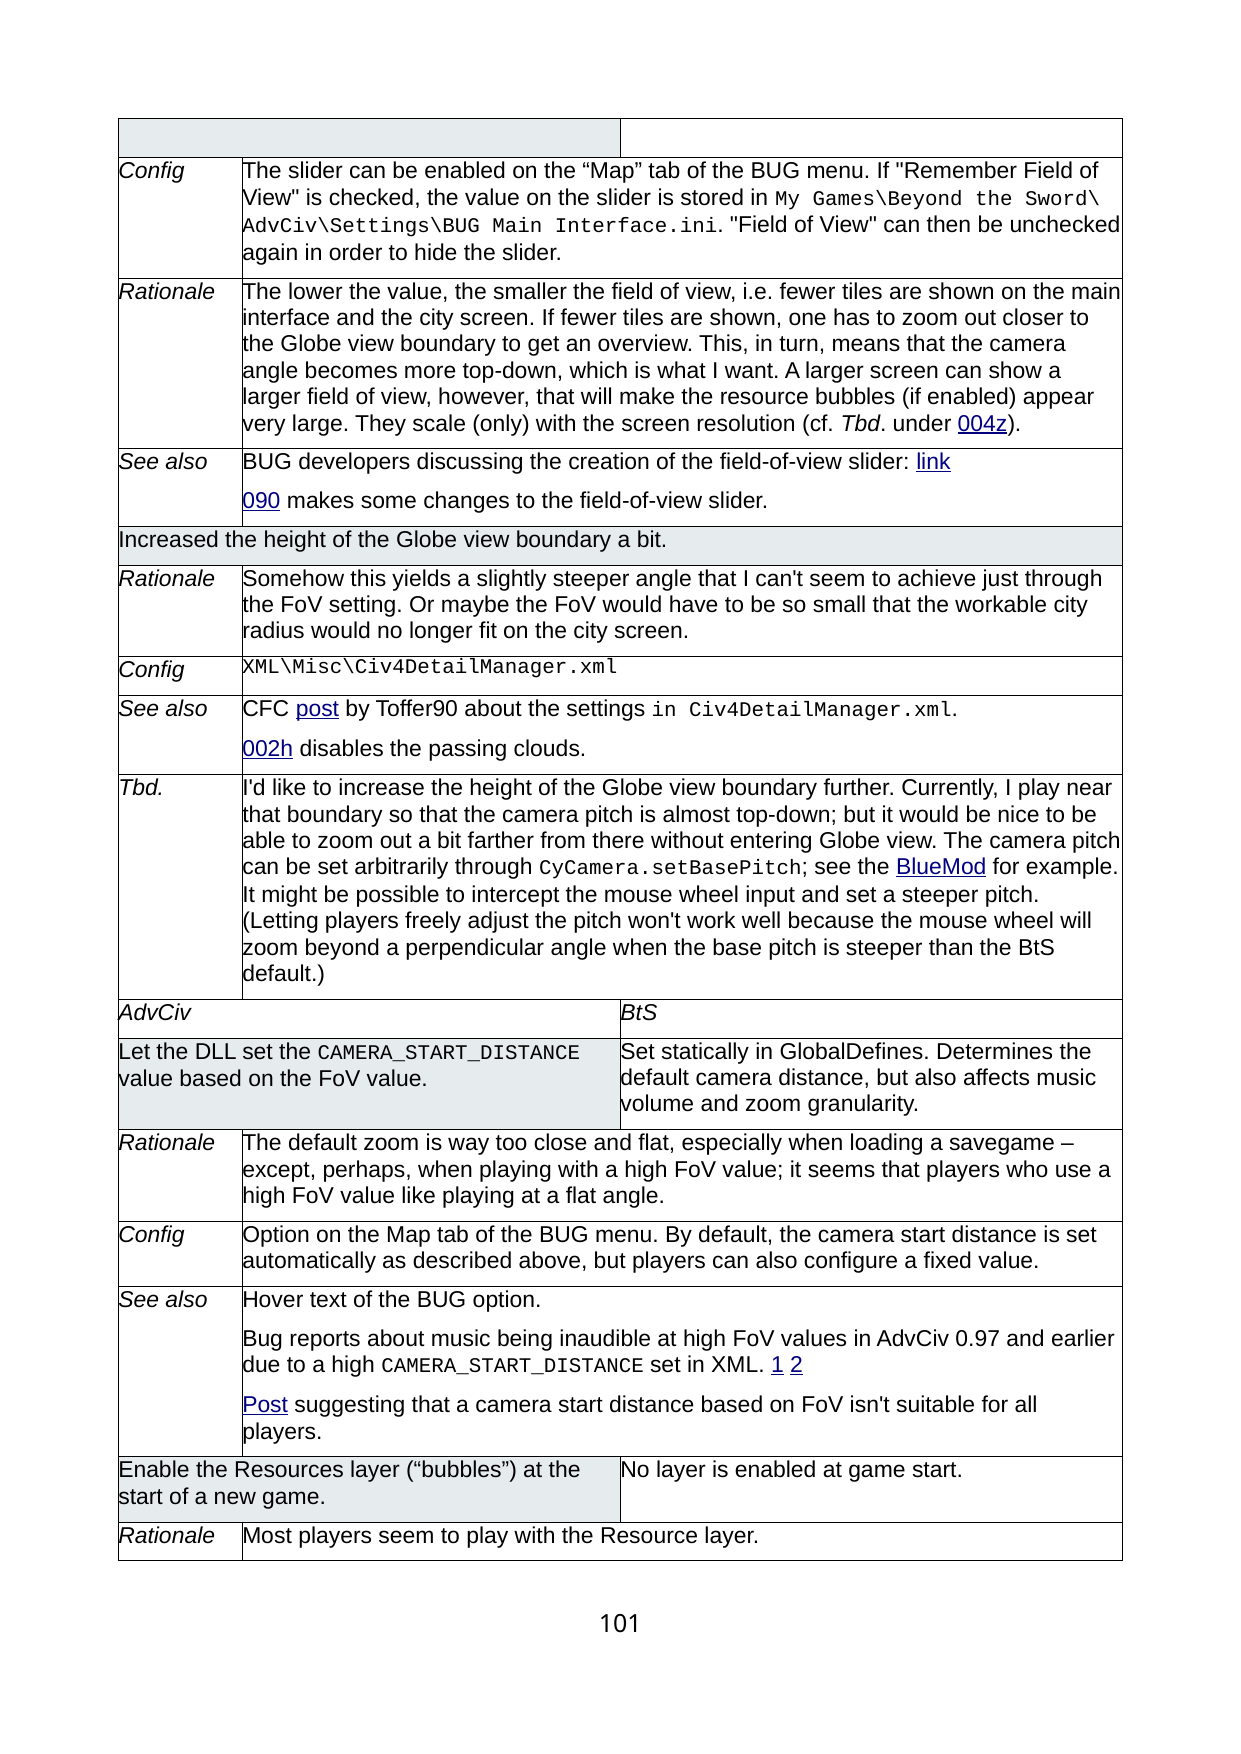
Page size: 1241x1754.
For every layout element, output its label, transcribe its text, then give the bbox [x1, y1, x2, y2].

table_cell See also [119, 696, 242, 774]
table_cell Most players seem to play with the Resource layer. [243, 1523, 1122, 1560]
table_cell Let the DLL set the CAMERA_START_DISTANCE value based on the FoV value. [119, 1039, 620, 1129]
table_cell Rationale [119, 566, 242, 656]
table_cell Option on the Map tab of the BUG menu. By default, the camera start distance is set automatically as described above, but players can also configure a fixed value. [243, 1222, 1122, 1286]
table_cell I'd like to increase the height of the Globe view boundary further. Currently, I play near that boundary so that the camera pitch is almost top-down; but it would be nice to be able to zoom out a bit farther from there without entering Globe view. The camera pitch can be set arbitrarily through CyCamera.setBasePitch; see the BlueMod for example. It might be possible to intercept the mouse wheel input and set a steeper pitch. (Letting players freely adjust the pitch won't work well because the mouse wheel will zoom beyond a perpendicular angle when the base pitch is steeper than the BtS default.) [243, 775, 1122, 999]
table_cell Rationale [119, 279, 242, 448]
table_cell Config [119, 158, 242, 278]
table_cell Enable the Resources layer (“bubbles”) at the start of a new game. [119, 1457, 620, 1522]
table_cell BtS [621, 1000, 1122, 1038]
table_cell The slider can be enabled on the “Map” tab of the BUG menu. If "Remember Field of View" is checked, the value on the slider is stored in My Games\Beyond the Sword\AdvCiv\Settings\BUG Main Interface.ini. "Field of View" can then be unchecked again in order to hide the slider. [243, 158, 1122, 278]
table_cell [119, 119, 620, 157]
table_cell Set statically in GlobalDefines. Determines the default camera distance, but also affects music volume and zoom granularity. [621, 1039, 1122, 1129]
table_cell XML\Misc\Civ4DetailManager.xml [243, 657, 1122, 695]
table_cell See also [119, 449, 242, 526]
table_cell See also [119, 1287, 242, 1456]
table_cell Hover text of the BUG option. Bug reports about music being inaudible at high FoV values in AdvCiv 0.97 and earlier due to a high CAMERA_START_DISTANCE set in XML. 1 2 Post suggesting that a camera start distance based on FoV isn't suitable for all players. [243, 1287, 1122, 1456]
table_cell Somehow this yields a slightly steeper angle that I can't seem to achieve just through the FoV setting. Or maybe the FoV would have to be so small that the workable city radius would no longer fit on the city screen. [243, 566, 1122, 656]
table_cell AdvCiv [119, 1000, 620, 1038]
table_cell Tbd. [119, 775, 242, 999]
table_cell No layer is enabled at game start. [621, 1457, 1122, 1522]
table_cell Increased the height of the Globe view boundary a bit. [119, 527, 1122, 565]
table_cell Rationale [119, 1130, 242, 1221]
table_cell The default zoom is way too close and flat, especially when loading a savegame – except, perhaps, when playing with a high FoV value; it seems that players who use a high FoV value like playing at a flat angle. [243, 1130, 1122, 1221]
table_cell Rationale [119, 1523, 242, 1560]
table_cell The lower the value, the smaller the field of view, i.e. fewer tiles are shown on the main interface and the city screen. If fewer tiles are shown, one has to zoom out closer to the Globe view boundary to get an overview. This, in turn, means that the camera angle becomes more top-down, which is what I want. A larger screen can show a larger field of view, however, that will make the resource bubbles (if enabled) appear very large. They scale (only) with the screen resolution (cf. Tbd. under 004z). [243, 279, 1122, 448]
table_cell CFC post by Toffer90 about the settings in Civ4DetailManager.xml. 002h disables the passing clouds. [243, 696, 1122, 774]
table_cell [621, 119, 1122, 157]
table_cell Config [119, 1222, 242, 1286]
table_cell Config [119, 657, 242, 695]
table_cell BUG developers discussing the creation of the field-of-view slider: link 090 makes some changes to the field-of-view slider. [243, 449, 1122, 526]
